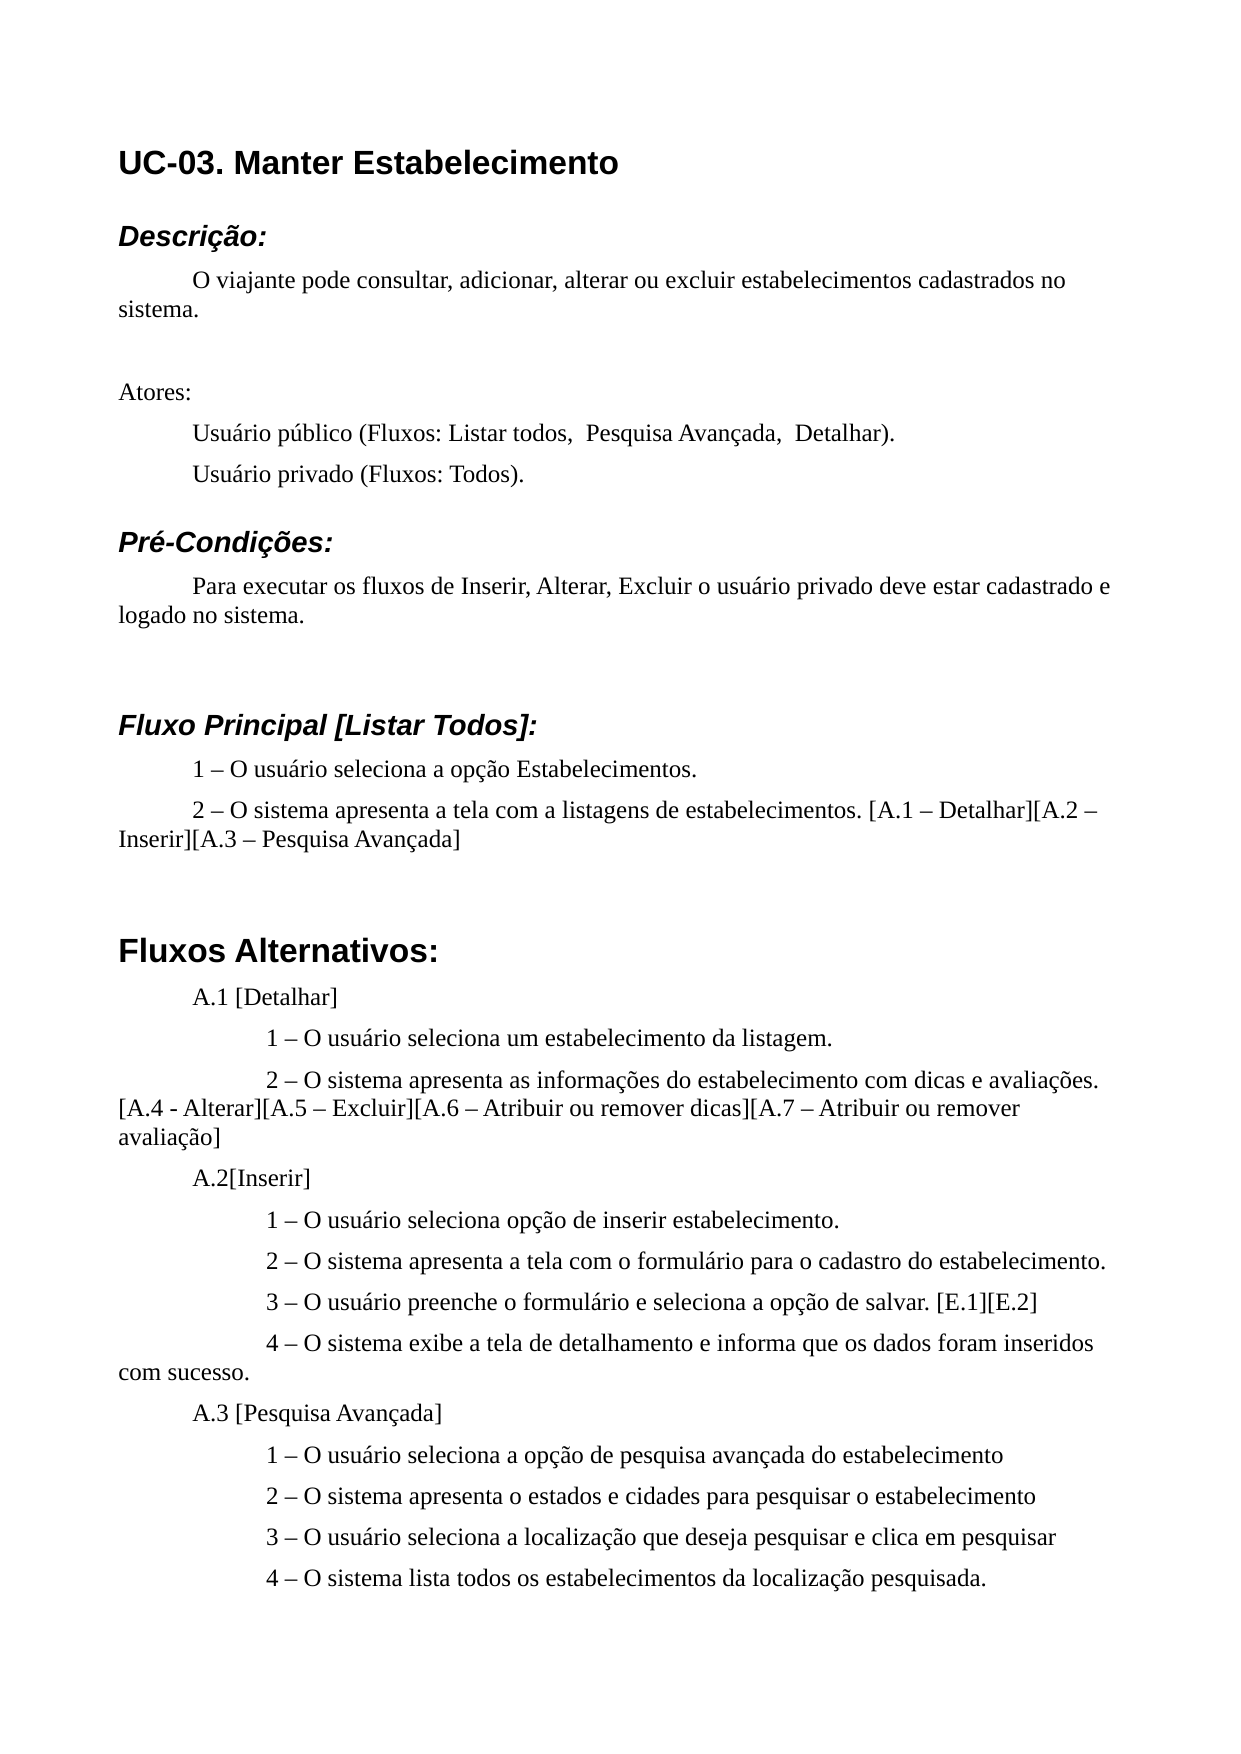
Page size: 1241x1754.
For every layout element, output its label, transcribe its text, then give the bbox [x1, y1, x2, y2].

text O viajante pode consultar, adicionar, alterar ou excluir estabelecimentos cadastrados no sistema. [118, 265, 1122, 323]
text Atores: [118, 377, 1122, 405]
text 2 – O sistema apresenta a tela com a listagens de estabelecimentos. [A.1 – Detalhar][A.2 – Inserir][A.3 – Pesquisa Avançada] [118, 795, 1122, 852]
text Usuário público (Fluxos: Listar todos, Pesquisa Avançada, Detalhar). [118, 418, 1122, 447]
text A.3 [Pesquisa Avançada] [118, 1398, 1122, 1427]
text 1 – O usuário seleciona um estabelecimento da listagem. [118, 1023, 1122, 1052]
text A.2[Inserir] [118, 1163, 1122, 1192]
subtitle Fluxos Alternativos: [118, 931, 1122, 970]
text Para executar os fluxos de Inserir, Alterar, Excluir o usuário privado deve estar cadastrado e logado no sistema. [118, 571, 1122, 629]
text 1 – O usuário seleciona a opção Estabelecimentos. [118, 754, 1122, 782]
subtitle UC-03. Manter Estabelecimento [118, 143, 1122, 182]
text 2 – O sistema apresenta a tela com o formulário para o cadastro do estabelecimento. [118, 1246, 1122, 1275]
subtitle Pré-Condições: [118, 525, 1122, 559]
text 3 – O usuário preenche o formulário e seleciona a opção de salvar. [E.1][E.2] [118, 1287, 1122, 1316]
text A.1 [Detalhar] [118, 982, 1122, 1011]
text 1 – O usuário seleciona opção de inserir estabelecimento. [118, 1205, 1122, 1233]
subtitle Descrição: [118, 219, 1122, 253]
text 3 – O usuário seleciona a localização que deseja pesquisar e clica em pesquisar [118, 1522, 1122, 1551]
text 2 – O sistema apresenta o estados e cidades para pesquisar o estabelecimento [118, 1481, 1122, 1510]
text 1 – O usuário seleciona a opção de pesquisa avançada do estabelecimento [118, 1440, 1122, 1468]
text 2 – O sistema apresenta as informações do estabelecimento com dicas e avaliações. [A.4 - Alterar][A.5 – Excluir][A.6 – Atribuir ou remover dicas][A.7 – Atribuir ou remover avaliação] [118, 1065, 1122, 1151]
text 4 – O sistema lista todos os estabelecimentos da localização pesquisada. [118, 1563, 1122, 1592]
text 4 – O sistema exibe a tela de detalhamento e informa que os dados foram inseridos com sucesso. [118, 1328, 1122, 1386]
subtitle Fluxo Principal [Listar Todos]: [118, 708, 1122, 741]
text Usuário privado (Fluxos: Todos). [118, 459, 1122, 488]
